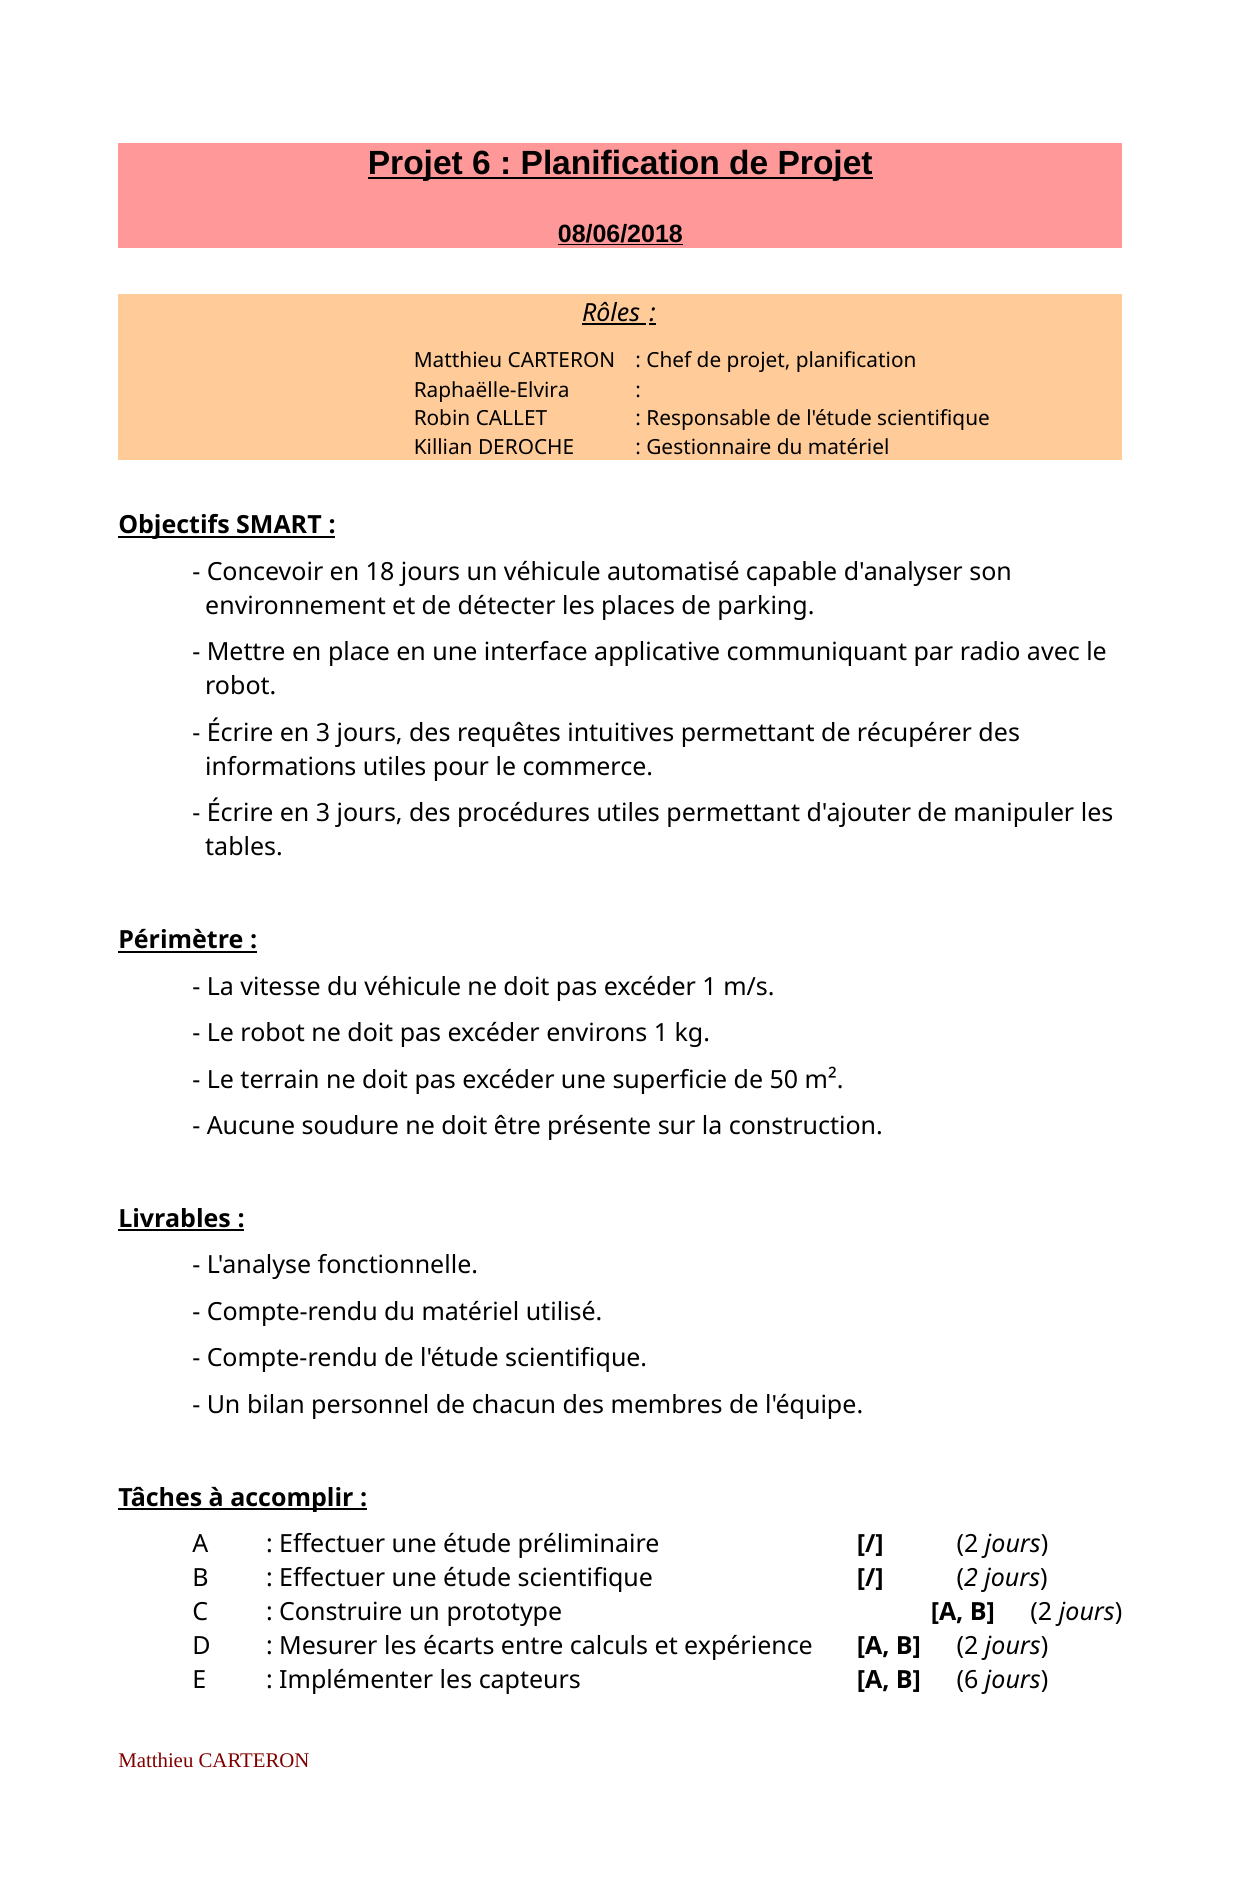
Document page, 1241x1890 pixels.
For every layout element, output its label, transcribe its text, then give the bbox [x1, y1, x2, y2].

text Périmètre : [118, 922, 1122, 956]
text Killian DEROCHE : Gestionnaire du matériel [118, 432, 1122, 460]
text Livrables : [118, 1201, 1122, 1235]
text B : Effectuer une étude scientifique [/] (2 jours) [118, 1560, 1122, 1594]
text - Compte-rendu du matériel utilisé. [118, 1293, 1122, 1328]
text - Le terrain ne doit pas excéder une superficie de 50 m². [118, 1061, 1122, 1095]
text - Compte-rendu de l'étude scientifique. [118, 1340, 1122, 1374]
text Tâches à accomplir : [118, 1479, 1122, 1513]
text Robin CALLET : Responsable de l'étude scientifique [118, 403, 1122, 432]
text - Le robot ne doit pas excéder environs 1 kg. [118, 1015, 1122, 1049]
text Rôles : [118, 294, 1122, 328]
text - Écrire en 3 jours, des procédures utiles permettant d'ajouter de manipuler les tables. [118, 795, 1122, 863]
text environnement et de détecter les places de parking. [118, 587, 1122, 621]
text A : Effectuer une étude préliminaire [/] (2 jours) [118, 1526, 1122, 1560]
text D : Mesurer les écarts entre calculs et expérience [A, B] (2 jours) [118, 1628, 1122, 1662]
text - L'analyse fonctionnelle. [118, 1247, 1122, 1281]
text - Un bilan personnel de chacun des membres de l'équipe. [118, 1386, 1122, 1421]
text Matthieu CARTERON : Chef de projet, planification [118, 341, 1122, 375]
text Raphaëlle-Elvira : [118, 375, 1122, 403]
text - Concevoir en 18 jours un véhicule automatisé capable d'analyser son [118, 553, 1122, 587]
text - Aucune soudure ne doit être présente sur la construction. [118, 1108, 1122, 1142]
text Objectifs SMART : [118, 507, 1122, 541]
subtitle Projet 6 : Planification de Projet [118, 143, 1122, 182]
text - Mettre en place en une interface applicative communiquant par radio avec le robot. [118, 634, 1122, 702]
text - Écrire en 3 jours, des requêtes intuitives permettant de récupérer des informations utiles pour le commerce. [118, 714, 1122, 782]
text C : Construire un prototype [A, B] (2 jours) [118, 1594, 1122, 1628]
text E : Implémenter les capteurs [A, B] (6 jours) [118, 1662, 1122, 1696]
subtitle 08/06/2018 [118, 219, 1122, 248]
text - La vitesse du véhicule ne doit pas excéder 1 m/s. [118, 968, 1122, 1002]
